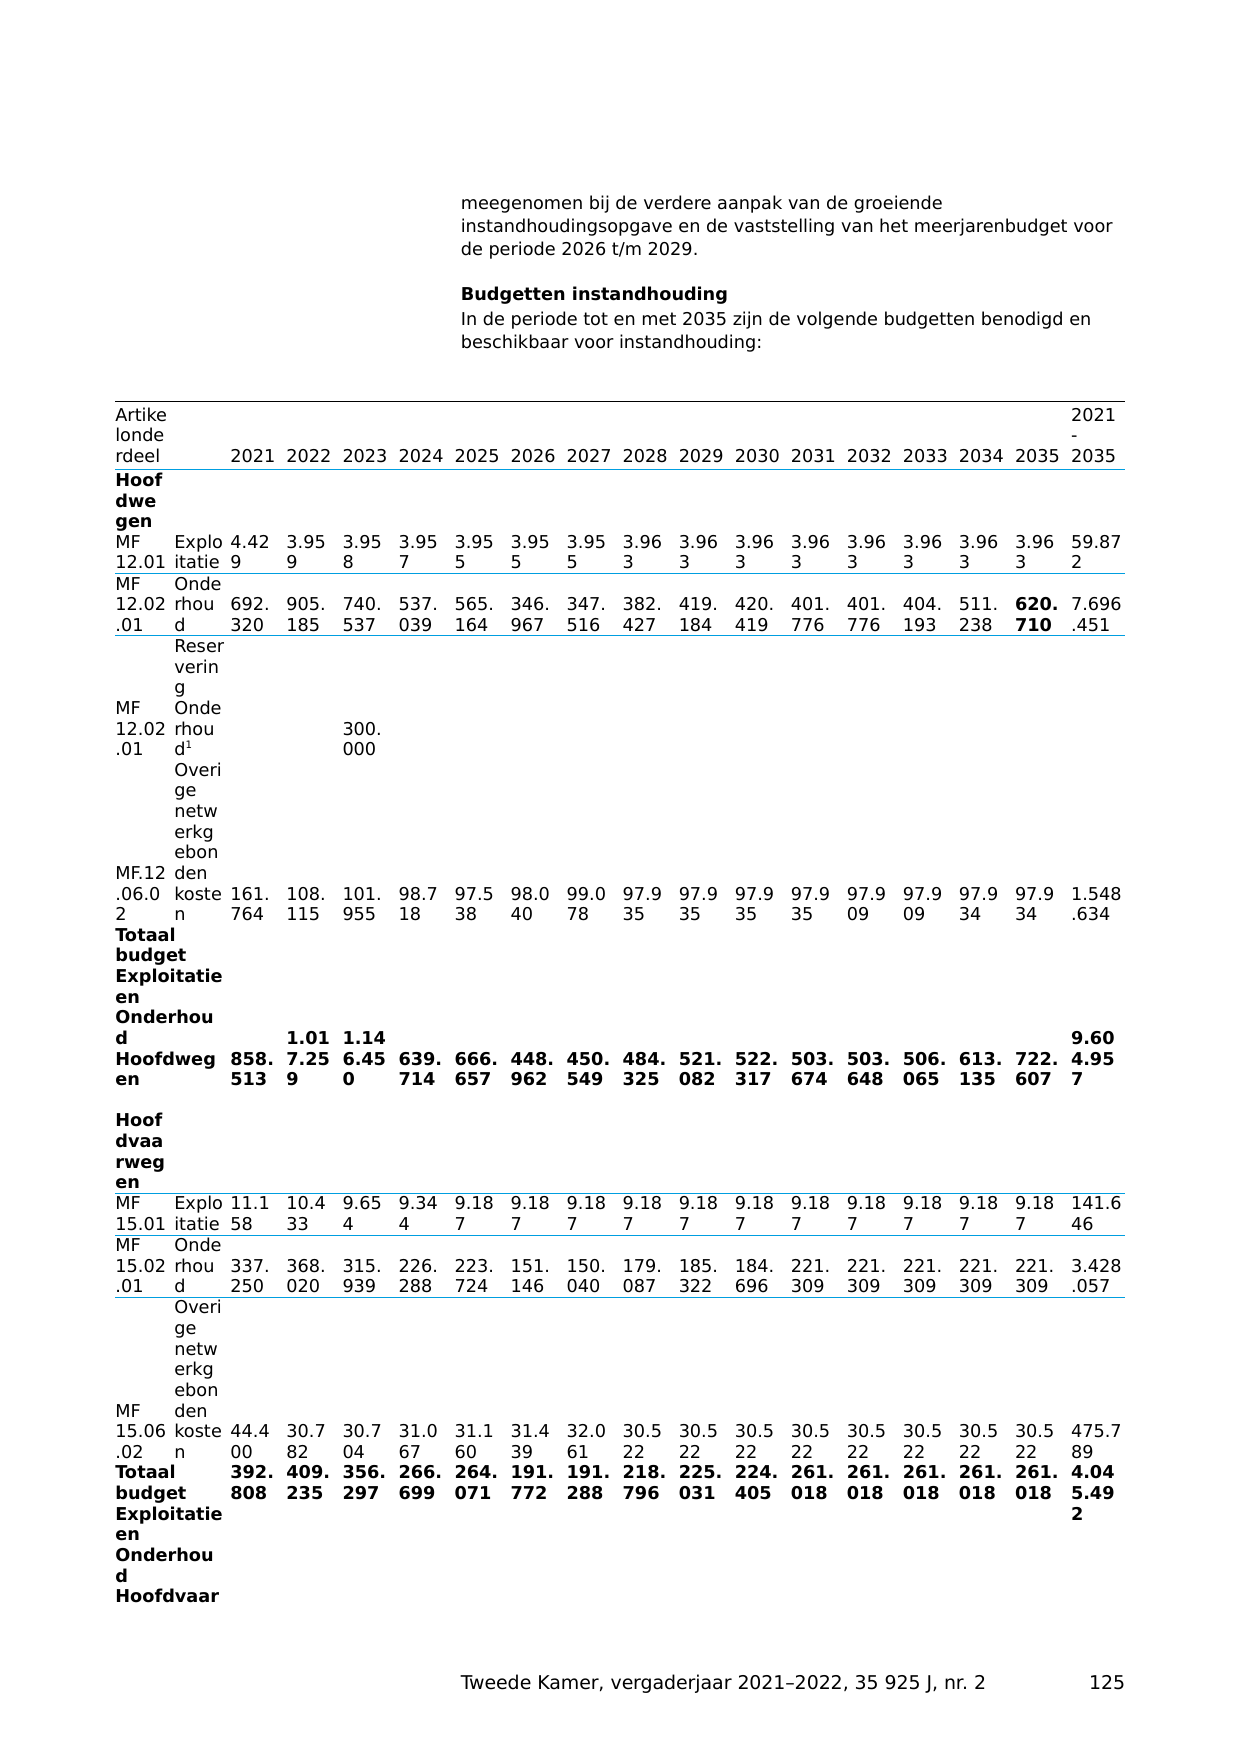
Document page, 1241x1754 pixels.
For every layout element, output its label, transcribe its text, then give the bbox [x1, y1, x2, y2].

table_cell 448.962 [508, 925, 563, 1090]
table_cell [956, 636, 1012, 760]
table_cell 261.018 [956, 1463, 1012, 1607]
table_cell 31.160 [451, 1298, 507, 1462]
table_cell 2032 [844, 402, 900, 469]
table_cell 191.288 [564, 1463, 619, 1607]
table_cell [508, 470, 563, 532]
table_cell [844, 636, 900, 760]
table_cell MF 12.02.01 [115, 636, 171, 760]
table_cell 108.115 [283, 760, 339, 925]
table_cell 315.939 [339, 1236, 395, 1297]
table_cell 7.696.451 [1068, 574, 1125, 635]
table_cell 9.187 [900, 1194, 956, 1234]
table_cell 2025 [451, 402, 507, 469]
table_cell [283, 1110, 339, 1193]
table_cell 368.020 [283, 1236, 339, 1297]
table_cell [732, 1090, 788, 1110]
table_cell 98.718 [395, 760, 451, 925]
table_cell [956, 470, 1012, 532]
table_cell 4.429 [227, 532, 283, 573]
table_cell [171, 402, 227, 469]
table_cell [900, 1110, 956, 1193]
table_cell 3.963 [900, 532, 956, 573]
table_cell 9.187 [620, 1194, 676, 1234]
table_cell 264.071 [451, 1463, 507, 1607]
table_cell MF 12.01 [115, 532, 171, 573]
table_cell 2024 [395, 402, 451, 469]
table_cell 9.344 [395, 1194, 451, 1234]
table_cell [788, 470, 844, 532]
table_cell 522.317 [732, 925, 788, 1090]
table_cell 101.955 [339, 760, 395, 925]
table_cell [395, 1090, 451, 1110]
table_cell [844, 1090, 900, 1110]
table_cell 3.963 [1012, 532, 1068, 573]
table_cell MF 15.01 [115, 1194, 171, 1234]
table_cell 419.184 [676, 574, 732, 635]
table_cell 3.963 [732, 532, 788, 573]
table_cell 161.764 [227, 760, 283, 925]
table_cell 4.045.492 [1068, 1463, 1125, 1607]
table_cell 9.187 [676, 1194, 732, 1234]
table_cell MF 15.06.02 [115, 1298, 171, 1462]
table_cell 151.146 [508, 1236, 563, 1297]
table_cell [620, 470, 676, 532]
table_cell 97.909 [844, 760, 900, 925]
table_cell 537.039 [395, 574, 451, 635]
table_cell 1.017.259 [283, 925, 339, 1090]
table_cell 98.040 [508, 760, 563, 925]
table_cell [620, 1090, 676, 1110]
table_cell [676, 1110, 732, 1193]
table_cell [564, 1090, 619, 1110]
table_cell [1068, 1090, 1125, 1110]
table_cell 30.522 [676, 1298, 732, 1462]
table_cell Exploitatie [171, 532, 227, 573]
table_cell [339, 1110, 395, 1193]
table_cell 184.696 [732, 1236, 788, 1297]
table_cell 503.674 [788, 925, 844, 1090]
table_cell 30.522 [844, 1298, 900, 1462]
table_cell 740.537 [339, 574, 395, 635]
table_cell 30.522 [956, 1298, 1012, 1462]
table_cell 2031 [788, 402, 844, 469]
table_cell 2033 [900, 402, 956, 469]
table_cell Totaal budget Exploitatie en Onderhoud Hoofdvaar [115, 1463, 227, 1607]
table_cell 9.187 [564, 1194, 619, 1234]
table_cell 179.087 [620, 1236, 676, 1297]
table_cell 11.158 [227, 1194, 283, 1234]
table_cell [115, 1090, 171, 1110]
table_cell [339, 470, 395, 532]
table_cell 2030 [732, 402, 788, 469]
table_cell MF.12.06.02 [115, 760, 171, 925]
table_cell 30.522 [1012, 1298, 1068, 1462]
table_cell 141.646 [1068, 1194, 1125, 1234]
table_cell 221.309 [900, 1236, 956, 1297]
table_cell 2022 [283, 402, 339, 469]
table_cell 31.067 [395, 1298, 451, 1462]
table_cell 613.135 [956, 925, 1012, 1090]
table_cell [451, 470, 507, 532]
table_cell [1068, 636, 1125, 760]
table_cell 722.607 [1012, 925, 1068, 1090]
table_cell 475.789 [1068, 1298, 1125, 1462]
table_cell 261.018 [1012, 1463, 1068, 1607]
table_cell 9.187 [1012, 1194, 1068, 1234]
table_cell [1012, 636, 1068, 760]
table_cell [171, 470, 227, 532]
table_cell 2035 [1012, 402, 1068, 469]
table_cell [339, 1090, 395, 1110]
table_cell [788, 1110, 844, 1193]
table_cell 666.657 [451, 925, 507, 1090]
table_cell [788, 636, 844, 760]
table_cell 99.078 [564, 760, 619, 925]
table_cell [788, 1090, 844, 1110]
table_cell 9.187 [451, 1194, 507, 1234]
table_cell 3.958 [339, 532, 395, 573]
text Budgetten instandhouding [461, 282, 1125, 305]
table_cell 2029 [676, 402, 732, 469]
text meegenomen bij de verdere aanpak van de groeiende instandhoudingsopgave en de vaststelling van het meerjarenbudget voor de periode 2026 t/m 2029. [461, 191, 1125, 259]
table_cell Hoofdwegen [115, 470, 171, 532]
table_cell [508, 1090, 563, 1110]
table_cell 420.419 [732, 574, 788, 635]
table_cell 30.782 [283, 1298, 339, 1462]
table_cell 409.235 [283, 1463, 339, 1607]
table_cell [676, 1090, 732, 1110]
table_cell 225.031 [676, 1463, 732, 1607]
table_cell 3.963 [788, 532, 844, 573]
table_cell [732, 470, 788, 532]
table_cell [676, 636, 732, 760]
table_cell [227, 1110, 283, 1193]
table_cell [227, 470, 283, 532]
table_cell 3.963 [676, 532, 732, 573]
table_cell Exploitatie [171, 1194, 227, 1234]
table_cell 261.018 [788, 1463, 844, 1607]
table_cell 261.018 [900, 1463, 956, 1607]
table_cell 2021-2035 [1068, 402, 1125, 469]
table_cell 858.513 [227, 925, 283, 1090]
table_cell 382.427 [620, 574, 676, 635]
table_cell 150.040 [564, 1236, 619, 1297]
table_cell [451, 1110, 507, 1193]
table_cell 221.309 [844, 1236, 900, 1297]
table_cell [395, 470, 451, 532]
table_cell [1068, 1110, 1125, 1193]
table_cell 905.185 [283, 574, 339, 635]
table_cell 2034 [956, 402, 1012, 469]
table_cell [900, 636, 956, 760]
table_cell [451, 636, 507, 760]
table_cell [900, 1090, 956, 1110]
table_cell [620, 1110, 676, 1193]
table_cell 9.187 [508, 1194, 563, 1234]
table_cell [395, 636, 451, 760]
table_cell 30.522 [788, 1298, 844, 1462]
table_cell 484.325 [620, 925, 676, 1090]
table_cell [732, 1110, 788, 1193]
table_cell 221.309 [1012, 1236, 1068, 1297]
table_cell 392.808 [227, 1463, 283, 1607]
table_cell 511.238 [956, 574, 1012, 635]
table_cell Reservering Onderhoud1 [171, 636, 227, 760]
table_cell 9.187 [788, 1194, 844, 1234]
table_cell 404.193 [900, 574, 956, 635]
table_cell [283, 1090, 339, 1110]
table_cell [564, 636, 619, 760]
table_cell [1068, 470, 1125, 532]
table_cell 347.516 [564, 574, 619, 635]
table_cell 9.187 [956, 1194, 1012, 1234]
table_cell 2021 [227, 402, 283, 469]
table_cell 266.699 [395, 1463, 451, 1607]
table_cell [564, 1110, 619, 1193]
table_cell Overige netwerkgebonden kosten [171, 1298, 227, 1462]
table_cell Totaal budget Exploitatie en Onderhoud Hoofdwegen [115, 925, 227, 1090]
table_cell 10.433 [283, 1194, 339, 1234]
table_cell [1012, 470, 1068, 532]
table_cell Hoofdvaarwegen [115, 1110, 171, 1193]
table_cell 1.548.634 [1068, 760, 1125, 925]
table_cell Onderhoud [171, 1236, 227, 1297]
table_cell [508, 1110, 563, 1193]
table_cell 503.648 [844, 925, 900, 1090]
table_cell [844, 470, 900, 532]
table_cell 2027 [564, 402, 619, 469]
table_cell 30.522 [732, 1298, 788, 1462]
table_cell 191.772 [508, 1463, 563, 1607]
table_cell [227, 636, 283, 760]
table_cell 450.549 [564, 925, 619, 1090]
table_cell 221.309 [788, 1236, 844, 1297]
table_cell [508, 636, 563, 760]
table_cell 59.872 [1068, 532, 1125, 573]
table_cell [283, 636, 339, 760]
table_cell 506.065 [900, 925, 956, 1090]
table_cell 401.776 [788, 574, 844, 635]
table_cell 9.187 [732, 1194, 788, 1234]
table_cell [451, 1090, 507, 1110]
table_cell 97.935 [676, 760, 732, 925]
table_cell 3.959 [283, 532, 339, 573]
table_cell 32.061 [564, 1298, 619, 1462]
table_cell 3.963 [844, 532, 900, 573]
table_cell 30.522 [620, 1298, 676, 1462]
table_cell [171, 1090, 227, 1110]
table_cell 521.082 [676, 925, 732, 1090]
table_cell 97.909 [900, 760, 956, 925]
table_cell 356.297 [339, 1463, 395, 1607]
table_cell 2023 [339, 402, 395, 469]
table_cell 9.187 [844, 1194, 900, 1234]
table_cell 218.796 [620, 1463, 676, 1607]
table_cell 223.724 [451, 1236, 507, 1297]
table_cell 3.955 [508, 532, 563, 573]
table_cell 692.320 [227, 574, 283, 635]
table_cell MF 12.02.01 [115, 574, 171, 635]
table_cell 2028 [620, 402, 676, 469]
table_cell 97.935 [732, 760, 788, 925]
table_cell [1012, 1090, 1068, 1110]
table_cell 97.934 [956, 760, 1012, 925]
table_cell 30.522 [900, 1298, 956, 1462]
table_cell [844, 1110, 900, 1193]
table_cell 30.704 [339, 1298, 395, 1462]
table_cell 224.405 [732, 1463, 788, 1607]
table_cell 401.776 [844, 574, 900, 635]
table_cell 3.955 [564, 532, 619, 573]
table_cell 3.955 [451, 532, 507, 573]
table_cell 565.164 [451, 574, 507, 635]
table_cell 3.957 [395, 532, 451, 573]
table_cell 9.654 [339, 1194, 395, 1234]
table_cell 97.935 [620, 760, 676, 925]
table_cell [956, 1110, 1012, 1193]
table_cell Artikelonderdeel [115, 402, 171, 469]
table_cell 3.428.057 [1068, 1236, 1125, 1297]
table_cell 97.538 [451, 760, 507, 925]
table_cell 9.604.957 [1068, 925, 1125, 1090]
table_cell [171, 1110, 227, 1193]
table_header Tabel 47 Budgetten Exploitatie, Watermanagement en Onderhoud RWS [115, 376, 1125, 401]
table_cell [900, 470, 956, 532]
table_cell 346.967 [508, 574, 563, 635]
table_cell [227, 1090, 283, 1110]
table_cell Overige netwerkgebonden kosten [171, 760, 227, 925]
table_cell [1012, 1110, 1068, 1193]
table_cell 185.322 [676, 1236, 732, 1297]
table_cell [283, 470, 339, 532]
table_cell 1.146.450 [339, 925, 395, 1090]
table_cell [395, 1110, 451, 1193]
text In de periode tot en met 2035 zijn de volgende budgetten benodigd en beschikbaar voor instandhouding: [461, 307, 1125, 353]
table_cell [564, 470, 619, 532]
table_cell [956, 1090, 1012, 1110]
table_cell [676, 470, 732, 532]
table_cell 3.963 [620, 532, 676, 573]
table_cell 44.400 [227, 1298, 283, 1462]
table_cell Onderhoud [171, 574, 227, 635]
table_cell 221.309 [956, 1236, 1012, 1297]
table_cell 3.963 [956, 532, 1012, 573]
table_cell 620.710 [1012, 574, 1068, 635]
table_cell 300.000 [339, 636, 395, 760]
table_cell 2026 [508, 402, 563, 469]
table_cell 97.934 [1012, 760, 1068, 925]
table_cell [620, 636, 676, 760]
table_cell 226.288 [395, 1236, 451, 1297]
table_cell 97.935 [788, 760, 844, 925]
table_cell [732, 636, 788, 760]
table_cell 261.018 [844, 1463, 900, 1607]
table_cell 639.714 [395, 925, 451, 1090]
table_cell 31.439 [508, 1298, 563, 1462]
table_cell MF 15.02.01 [115, 1236, 171, 1297]
table_cell 337.250 [227, 1236, 283, 1297]
